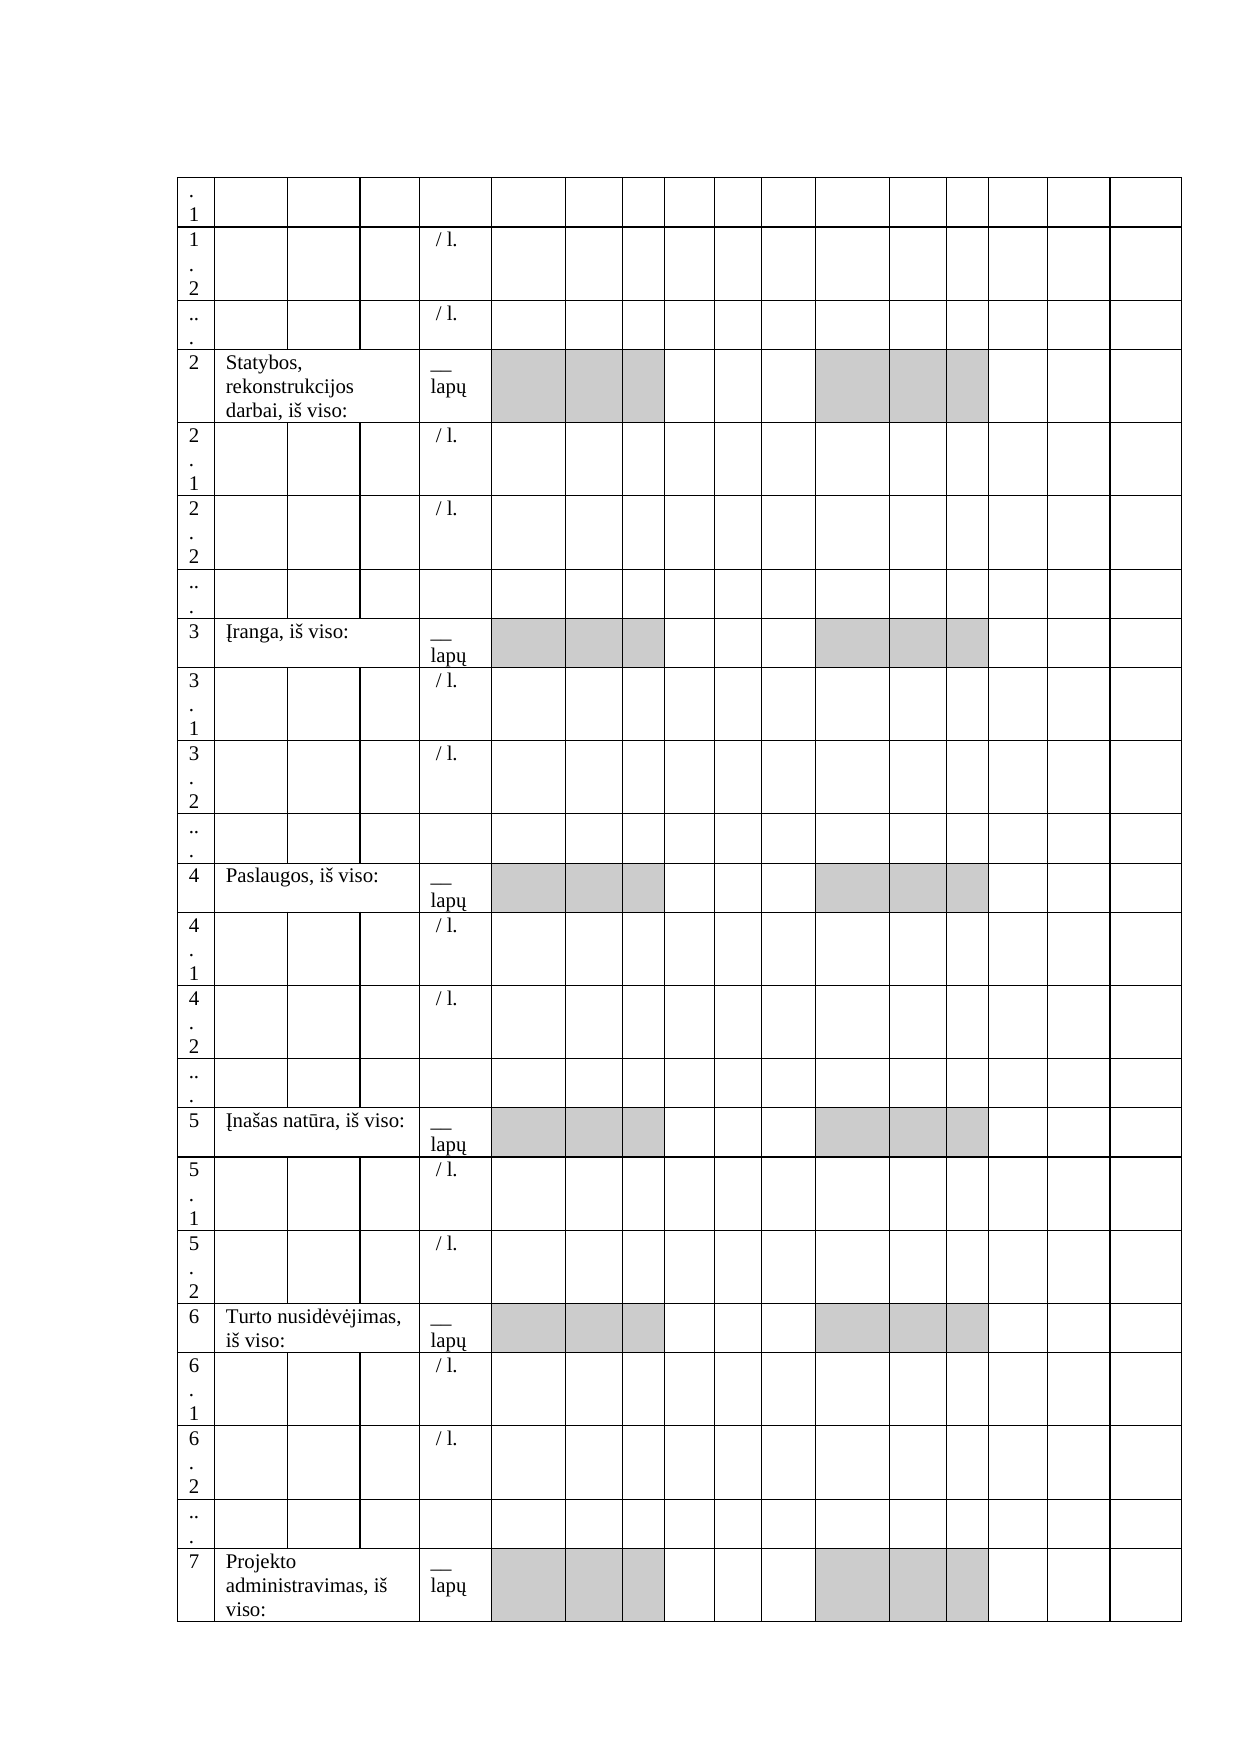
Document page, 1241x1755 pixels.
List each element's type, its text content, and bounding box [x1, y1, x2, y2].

table_cell [816, 301, 889, 349]
table_cell [361, 1500, 419, 1548]
table_cell [492, 1304, 565, 1352]
table_cell [989, 986, 1047, 1058]
table_cell [1111, 496, 1181, 568]
table_cell 5.2 [178, 1231, 214, 1303]
table_cell [1048, 1426, 1109, 1498]
table_cell [623, 913, 664, 985]
table_cell [420, 178, 491, 226]
table_cell [947, 570, 988, 618]
table_cell [1048, 228, 1109, 299]
table_cell [623, 1059, 664, 1107]
table_cell [665, 619, 714, 667]
table_cell [492, 619, 565, 667]
table_cell [215, 228, 287, 299]
table_cell / l. [420, 668, 491, 740]
table_cell [566, 1231, 622, 1303]
table_cell [947, 1304, 988, 1352]
table_cell [1048, 668, 1109, 740]
table_cell [623, 741, 664, 813]
table_cell [215, 423, 287, 495]
table_cell [715, 986, 761, 1058]
table_cell [665, 913, 714, 985]
table_cell [1048, 986, 1109, 1058]
table_cell [361, 1426, 419, 1498]
table_cell / l. [420, 228, 491, 299]
table_cell / l. [420, 1158, 491, 1229]
table_cell [1111, 1231, 1181, 1303]
table_cell [762, 1500, 815, 1548]
table_cell [890, 913, 946, 985]
table_cell [665, 1158, 714, 1229]
table_cell [816, 1108, 889, 1156]
table_cell [623, 986, 664, 1058]
table_cell [492, 423, 565, 495]
table_cell [890, 1304, 946, 1352]
table_cell 3.1 [178, 668, 214, 740]
table_cell [947, 1353, 988, 1425]
table_cell [989, 1500, 1047, 1548]
table_cell Įnašas natūra, iš viso: [215, 1108, 419, 1156]
table_cell [623, 1426, 664, 1498]
table_cell [288, 570, 359, 618]
table_cell [947, 1231, 988, 1303]
table_cell [1048, 496, 1109, 568]
table_cell [816, 178, 889, 226]
table_cell [361, 423, 419, 495]
table_cell [623, 814, 664, 862]
table_cell [890, 1158, 946, 1229]
table_cell [566, 1108, 622, 1156]
table_cell [566, 1426, 622, 1498]
table_cell [816, 1500, 889, 1548]
table_cell [890, 1059, 946, 1107]
table_cell [623, 1304, 664, 1352]
table_cell [1111, 1426, 1181, 1498]
table_cell [288, 668, 359, 740]
table_cell 4.2 [178, 986, 214, 1058]
table_cell [215, 741, 287, 813]
table_cell ... [178, 570, 214, 618]
table_cell [361, 986, 419, 1058]
table_cell [890, 350, 946, 422]
table_cell [215, 1059, 287, 1107]
table_cell [361, 814, 419, 862]
table_cell [890, 496, 946, 568]
table_cell [215, 1158, 287, 1229]
table_cell [715, 741, 761, 813]
table_cell [1048, 1059, 1109, 1107]
table_cell [1048, 619, 1109, 667]
table_cell __ lapų [420, 619, 491, 667]
table_cell [288, 228, 359, 299]
table_cell [1111, 913, 1181, 985]
table_cell [566, 570, 622, 618]
table_cell [947, 741, 988, 813]
table_cell [762, 619, 815, 667]
table_cell [1048, 1353, 1109, 1425]
table_cell [361, 178, 419, 226]
table_cell [762, 228, 815, 299]
table_cell ... [178, 301, 214, 349]
table_cell [215, 913, 287, 985]
table_cell [623, 301, 664, 349]
table_cell [715, 1353, 761, 1425]
table_cell [566, 1500, 622, 1548]
table_cell [665, 864, 714, 912]
table_cell [715, 350, 761, 422]
table_cell [715, 1158, 761, 1229]
table_cell [947, 350, 988, 422]
table_cell [762, 496, 815, 568]
table_cell [890, 423, 946, 495]
table_cell [361, 1059, 419, 1107]
table_cell [890, 228, 946, 299]
table_cell [989, 1353, 1047, 1425]
table_cell [361, 570, 419, 618]
table_cell __ lapų [420, 864, 491, 912]
table_cell [623, 619, 664, 667]
table_cell [288, 1231, 359, 1303]
table_cell [715, 570, 761, 618]
table_cell [665, 1426, 714, 1498]
table_cell [989, 1059, 1047, 1107]
table_cell [492, 570, 565, 618]
table_cell [816, 864, 889, 912]
table_cell [816, 1059, 889, 1107]
table_cell [1048, 423, 1109, 495]
table_cell [1111, 350, 1181, 422]
table_cell Turto nusidėvėjimas, iš viso: [215, 1304, 419, 1352]
table_cell 5.1 [178, 1158, 214, 1229]
table_cell [665, 350, 714, 422]
table_cell [288, 1158, 359, 1229]
table_cell [288, 741, 359, 813]
table_cell [762, 1231, 815, 1303]
table_cell [715, 1500, 761, 1548]
table_cell 3 [178, 619, 214, 667]
table_cell [890, 986, 946, 1058]
table_cell [1111, 864, 1181, 912]
table_cell [890, 741, 946, 813]
table_cell [1111, 986, 1181, 1058]
table_cell [947, 814, 988, 862]
table_cell [989, 741, 1047, 813]
table_cell [1048, 814, 1109, 862]
table_cell [816, 496, 889, 568]
table_cell [623, 1231, 664, 1303]
table_cell [715, 1108, 761, 1156]
table_cell [361, 741, 419, 813]
table_cell / l. [420, 1353, 491, 1425]
table_cell [215, 496, 287, 568]
table_cell [715, 496, 761, 568]
table_cell [947, 619, 988, 667]
table_cell [1048, 1549, 1109, 1621]
table_cell [989, 1158, 1047, 1229]
table_cell [989, 178, 1047, 226]
table_cell [1111, 814, 1181, 862]
table_cell [715, 1304, 761, 1352]
table_cell 4.1 [178, 913, 214, 985]
table_cell [947, 178, 988, 226]
table_cell [566, 1059, 622, 1107]
table_cell [492, 1500, 565, 1548]
table_cell [215, 570, 287, 618]
table_cell [762, 301, 815, 349]
table_cell [1111, 1549, 1181, 1621]
table_cell [215, 178, 287, 226]
table_cell Statybos, rekonstrukcijos darbai, iš viso: [215, 350, 419, 422]
table_cell 1.2 [178, 228, 214, 299]
table_cell [715, 301, 761, 349]
table_cell 6.2 [178, 1426, 214, 1498]
table_cell [989, 864, 1047, 912]
table_cell [623, 864, 664, 912]
table_cell [566, 228, 622, 299]
table_cell [947, 913, 988, 985]
table_cell [288, 913, 359, 985]
table_cell [989, 814, 1047, 862]
table_cell [762, 1353, 815, 1425]
table_cell ... [178, 1059, 214, 1107]
table_cell [989, 350, 1047, 422]
table_cell [492, 1426, 565, 1498]
table_cell [566, 350, 622, 422]
table_cell [623, 178, 664, 226]
table_cell [762, 913, 815, 985]
table_cell 6 [178, 1304, 214, 1352]
table_cell ... [178, 1500, 214, 1548]
table_cell [288, 178, 359, 226]
table_cell [762, 741, 815, 813]
table_cell [762, 178, 815, 226]
table_cell [215, 1500, 287, 1548]
table_cell [947, 423, 988, 495]
table_cell / l. [420, 496, 491, 568]
table_cell Projekto administravimas, iš viso: [215, 1549, 419, 1621]
table_cell [989, 1304, 1047, 1352]
table_cell [215, 301, 287, 349]
table_cell [665, 1231, 714, 1303]
table_cell [890, 1231, 946, 1303]
table_cell [665, 1304, 714, 1352]
table_cell 2 [178, 350, 214, 422]
table_cell [623, 1500, 664, 1548]
table_cell [890, 178, 946, 226]
table_cell [566, 864, 622, 912]
table_cell [566, 741, 622, 813]
table_cell [890, 1353, 946, 1425]
table_cell [816, 913, 889, 985]
table_cell [361, 496, 419, 568]
table_cell [715, 228, 761, 299]
table_cell [361, 228, 419, 299]
table_cell [566, 1353, 622, 1425]
table_cell [715, 619, 761, 667]
table_cell [215, 1426, 287, 1498]
table_cell [989, 619, 1047, 667]
table_cell / l. [420, 1426, 491, 1498]
table_cell [566, 178, 622, 226]
table_cell [623, 496, 664, 568]
table_cell [947, 1108, 988, 1156]
table_cell [665, 986, 714, 1058]
table_cell .1 [178, 178, 214, 226]
table_cell [989, 301, 1047, 349]
table_cell [492, 1059, 565, 1107]
table_cell [215, 986, 287, 1058]
table_cell [566, 423, 622, 495]
table_cell [947, 1549, 988, 1621]
table_cell [762, 668, 815, 740]
table_cell [890, 619, 946, 667]
table_cell [989, 668, 1047, 740]
table_cell [288, 986, 359, 1058]
table_cell 4 [178, 864, 214, 912]
table_cell [623, 1108, 664, 1156]
table_cell [665, 814, 714, 862]
table_cell [566, 1158, 622, 1229]
table_cell 2.2 [178, 496, 214, 568]
table_cell [492, 1231, 565, 1303]
table_cell [1048, 741, 1109, 813]
table_cell [361, 668, 419, 740]
table_cell [665, 668, 714, 740]
table_cell [492, 228, 565, 299]
table_cell [1111, 570, 1181, 618]
table_cell [989, 496, 1047, 568]
table_cell [420, 1500, 491, 1548]
table_cell [361, 1158, 419, 1229]
table_cell [989, 1108, 1047, 1156]
table_cell [715, 1426, 761, 1498]
table_cell [492, 1549, 565, 1621]
table_cell / l. [420, 1231, 491, 1303]
table_cell 6.1 [178, 1353, 214, 1425]
table_cell [665, 228, 714, 299]
table_cell [361, 301, 419, 349]
table_cell [566, 1304, 622, 1352]
table_cell [665, 301, 714, 349]
table_cell [890, 570, 946, 618]
table_cell [623, 423, 664, 495]
table_cell __ lapų [420, 1304, 491, 1352]
table_cell [762, 1059, 815, 1107]
table_cell [1111, 301, 1181, 349]
table_cell [715, 864, 761, 912]
table_cell [1048, 1304, 1109, 1352]
table_cell [1048, 1500, 1109, 1548]
table_cell [623, 1549, 664, 1621]
table_cell [715, 178, 761, 226]
table_cell [890, 814, 946, 862]
table_cell / l. [420, 423, 491, 495]
table_cell [623, 668, 664, 740]
table_cell [665, 570, 714, 618]
table_cell [492, 350, 565, 422]
table_cell [762, 1108, 815, 1156]
table_cell [492, 668, 565, 740]
table_cell [816, 986, 889, 1058]
table_cell [623, 228, 664, 299]
table_cell [1048, 1158, 1109, 1229]
table_cell [566, 913, 622, 985]
table_cell [215, 668, 287, 740]
table_cell [1111, 1059, 1181, 1107]
table_cell [816, 350, 889, 422]
table_cell [665, 1549, 714, 1621]
table_cell [1111, 1304, 1181, 1352]
table_cell [816, 1426, 889, 1498]
table_cell [1111, 1500, 1181, 1548]
table_cell [1048, 178, 1109, 226]
table_cell [890, 1108, 946, 1156]
table_cell [762, 350, 815, 422]
table_cell [623, 1353, 664, 1425]
table_cell [665, 423, 714, 495]
table_cell [816, 1353, 889, 1425]
table_cell [947, 1500, 988, 1548]
table_cell [762, 986, 815, 1058]
table_cell [762, 1304, 815, 1352]
table_cell [1048, 864, 1109, 912]
table_cell [947, 986, 988, 1058]
table_cell [890, 668, 946, 740]
table_cell [715, 1059, 761, 1107]
table_cell [1048, 301, 1109, 349]
table_cell [816, 741, 889, 813]
table_cell [665, 1108, 714, 1156]
table_cell [1111, 1353, 1181, 1425]
table_cell [492, 1353, 565, 1425]
table_cell [816, 1231, 889, 1303]
table_cell [816, 619, 889, 667]
table_cell [492, 814, 565, 862]
table_cell [665, 178, 714, 226]
table_cell [492, 1158, 565, 1229]
table_cell [947, 228, 988, 299]
table_cell [1048, 570, 1109, 618]
table_cell [816, 1549, 889, 1621]
table_cell __ lapų [420, 350, 491, 422]
table_cell [492, 741, 565, 813]
table_cell [715, 668, 761, 740]
table_cell __ lapų [420, 1549, 491, 1621]
table_cell [989, 423, 1047, 495]
table_cell [492, 986, 565, 1058]
table_cell 7 [178, 1549, 214, 1621]
table_cell [1111, 741, 1181, 813]
table_cell [890, 1500, 946, 1548]
table_cell [1048, 1231, 1109, 1303]
table_cell [1111, 668, 1181, 740]
table_cell [762, 1549, 815, 1621]
table_cell / l. [420, 913, 491, 985]
table_cell [1111, 228, 1181, 299]
table_cell [890, 1549, 946, 1621]
table_cell [288, 423, 359, 495]
table_cell [1111, 1158, 1181, 1229]
table_cell [1111, 619, 1181, 667]
table_cell [715, 423, 761, 495]
table_cell 2.1 [178, 423, 214, 495]
table_cell [989, 1426, 1047, 1498]
table_cell 3.2 [178, 741, 214, 813]
table_cell [947, 301, 988, 349]
table_cell [715, 1231, 761, 1303]
table_cell [420, 1059, 491, 1107]
table_cell [361, 913, 419, 985]
table_cell [989, 228, 1047, 299]
table_cell [816, 814, 889, 862]
table_cell [215, 814, 287, 862]
table_cell [492, 301, 565, 349]
table_cell [947, 1158, 988, 1229]
table_cell [762, 1158, 815, 1229]
table_cell [288, 1059, 359, 1107]
table_cell [288, 1426, 359, 1498]
table_cell [665, 1059, 714, 1107]
table_cell [1111, 178, 1181, 226]
table_cell 5 [178, 1108, 214, 1156]
table_cell [1048, 913, 1109, 985]
table_cell [989, 913, 1047, 985]
table_cell [762, 864, 815, 912]
table_cell [947, 496, 988, 568]
table_cell [816, 570, 889, 618]
table_cell [566, 668, 622, 740]
table_cell [361, 1231, 419, 1303]
table_cell [947, 1059, 988, 1107]
table_cell [623, 1158, 664, 1229]
table_cell [215, 1353, 287, 1425]
table_cell [665, 741, 714, 813]
table_cell [890, 301, 946, 349]
table_cell [989, 1231, 1047, 1303]
table_cell [1111, 1108, 1181, 1156]
table_cell [566, 986, 622, 1058]
table_cell [420, 814, 491, 862]
table_cell [492, 913, 565, 985]
table_cell [1048, 350, 1109, 422]
table_cell [288, 814, 359, 862]
table_cell [492, 1108, 565, 1156]
table_cell [288, 1500, 359, 1548]
table_cell / l. [420, 301, 491, 349]
table_cell [492, 864, 565, 912]
table_cell [762, 423, 815, 495]
table_cell [361, 1353, 419, 1425]
table_cell [816, 1304, 889, 1352]
table_cell / l. [420, 986, 491, 1058]
table_cell [566, 301, 622, 349]
table_cell [665, 1500, 714, 1548]
table_cell [947, 668, 988, 740]
table_cell [566, 814, 622, 862]
table_cell [288, 1353, 359, 1425]
table_cell [890, 1426, 946, 1498]
table_cell [762, 814, 815, 862]
table_cell [288, 496, 359, 568]
table_cell Įranga, iš viso: [215, 619, 419, 667]
table_cell Paslaugos, iš viso: [215, 864, 419, 912]
table_cell [890, 864, 946, 912]
table_cell / l. [420, 741, 491, 813]
table_cell [947, 864, 988, 912]
table_cell [715, 1549, 761, 1621]
table_cell [816, 668, 889, 740]
table_cell [492, 178, 565, 226]
table_cell [215, 1231, 287, 1303]
table_cell [566, 619, 622, 667]
table_cell [665, 1353, 714, 1425]
table_cell [566, 496, 622, 568]
table_cell [762, 570, 815, 618]
table_cell ... [178, 814, 214, 862]
table_cell [1111, 423, 1181, 495]
table_cell [665, 496, 714, 568]
table_cell [623, 570, 664, 618]
table_cell [762, 1426, 815, 1498]
table_cell [715, 814, 761, 862]
table_cell [492, 496, 565, 568]
table_cell [989, 1549, 1047, 1621]
table_cell [715, 913, 761, 985]
table_cell [947, 1426, 988, 1498]
table_cell __ lapų [420, 1108, 491, 1156]
table_cell [816, 1158, 889, 1229]
table_cell [1048, 1108, 1109, 1156]
table_cell [566, 1549, 622, 1621]
table_cell [420, 570, 491, 618]
table_cell [816, 228, 889, 299]
table_cell [288, 301, 359, 349]
table_cell [989, 570, 1047, 618]
table_cell [623, 350, 664, 422]
table_cell [816, 423, 889, 495]
